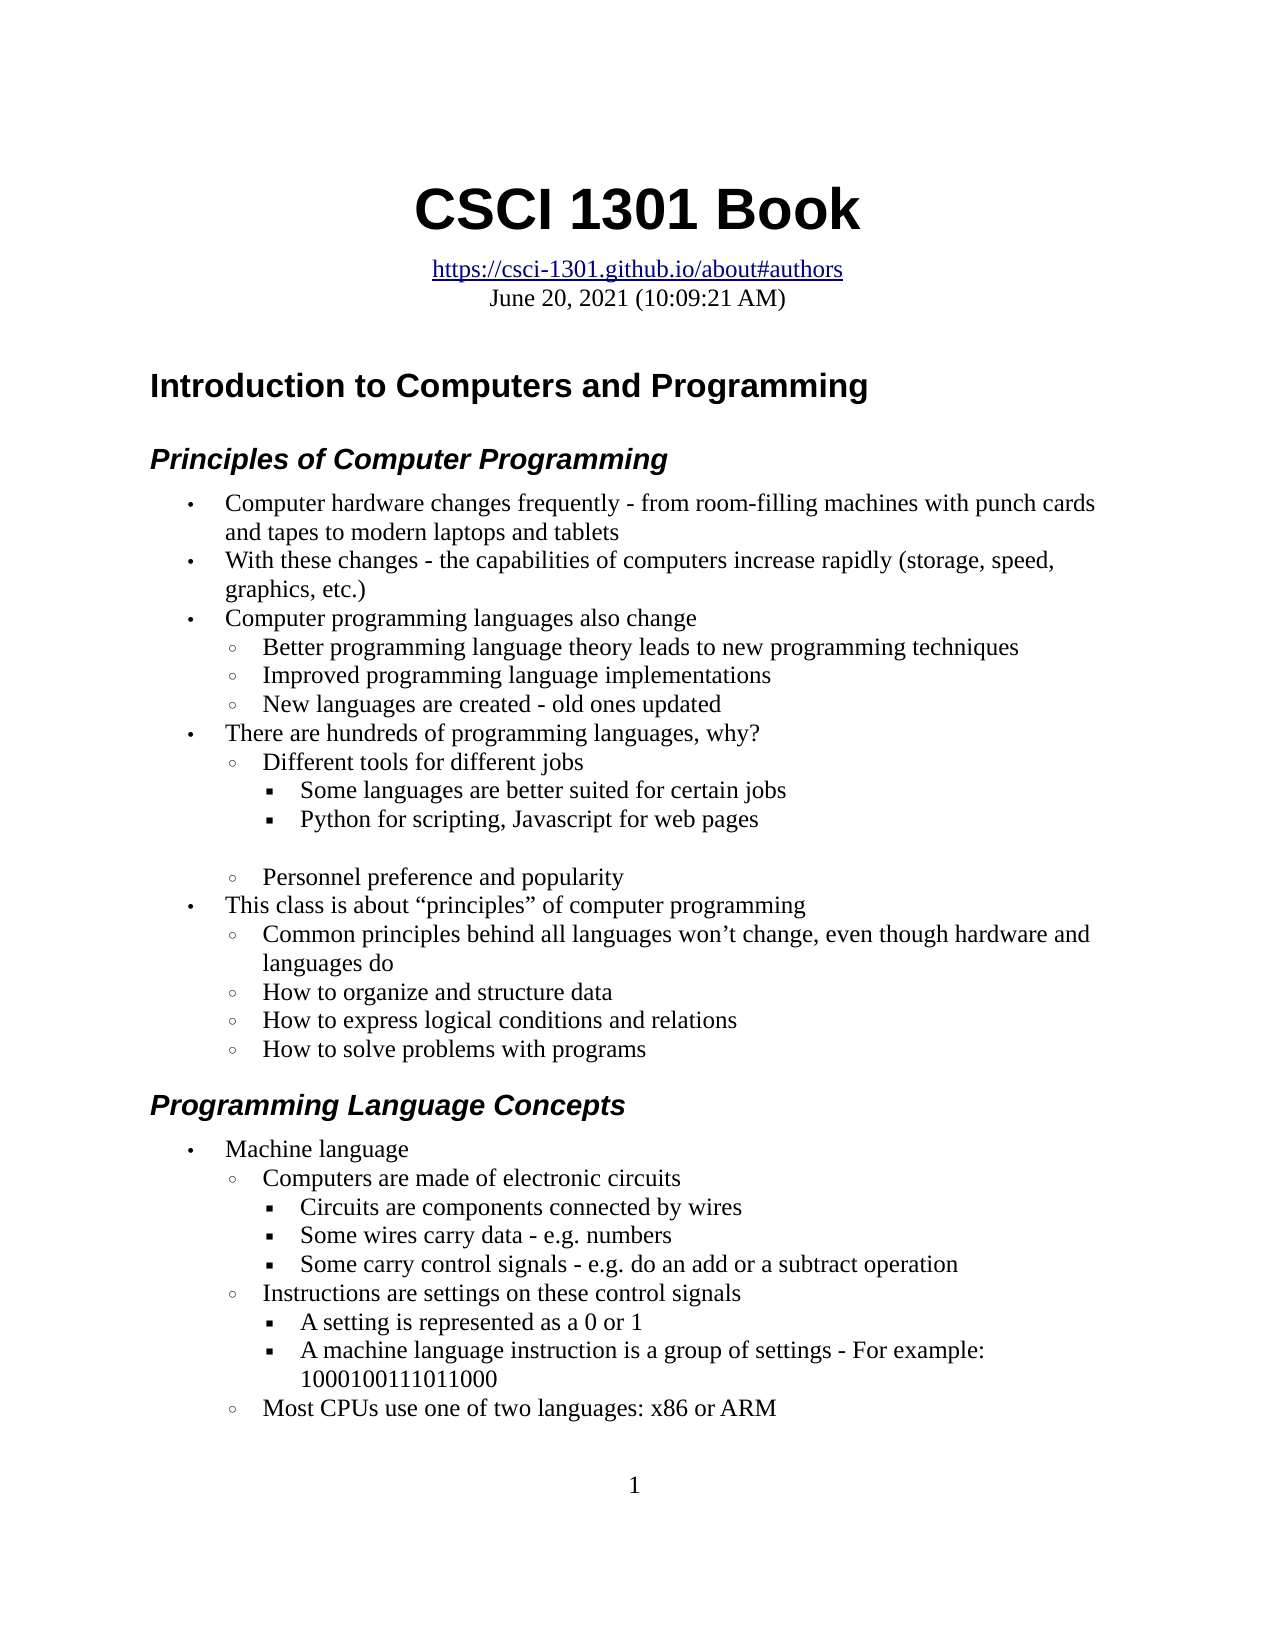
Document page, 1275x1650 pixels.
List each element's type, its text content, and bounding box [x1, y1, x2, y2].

text June 20, 2021 (10:09:21 AM) [150, 283, 1125, 312]
list Better programming language theory leads to new programming techniques [225, 632, 1125, 661]
list Computers are made of electronic circuits [225, 1163, 1125, 1192]
list Most CPUs use one of two languages: x86 or ARM [225, 1393, 1125, 1422]
list A setting is represented as a 0 or 1 [262, 1307, 1125, 1335]
subtitle Principles of Computer Programming [150, 442, 1125, 476]
list Machine language [187, 1134, 1125, 1163]
list Common principles behind all languages won’t change, even though hardware and languages do [225, 919, 1125, 977]
subtitle Programming Language Concepts [150, 1088, 1125, 1122]
list There are hundreds of programming languages, why? [187, 718, 1125, 747]
list Some carry control signals - e.g. do an add or a subtract operation [262, 1249, 1125, 1278]
list New languages are created - old ones updated [225, 689, 1125, 718]
list A machine language instruction is a group of settings - For example: 1000100111011000 [262, 1335, 1125, 1393]
list This class is about “principles” of computer programming [187, 891, 1125, 919]
list Instructions are settings on these control signals [225, 1278, 1125, 1307]
list With these changes - the capabilities of computers increase rapidly (storage, speed, graphics, etc.) [187, 546, 1125, 603]
subtitle Introduction to Computers and Programming [150, 366, 1125, 404]
list Computer programming languages also change [187, 603, 1125, 632]
list Circuits are components connected by wires [262, 1192, 1125, 1220]
list Improved programming language implementations [225, 661, 1125, 689]
title CSCI 1301 Book [150, 175, 1125, 242]
list Python for scripting, Javascript for web pages [262, 804, 1125, 862]
text https://csci-1301.github.io/about#authors [150, 254, 1125, 283]
list How to express logical conditions and relations [225, 1006, 1125, 1034]
list Some languages are better suited for certain jobs [262, 776, 1125, 804]
list Computer hardware changes frequently - from room-filling machines with punch cards and tapes to modern laptops and tablets [187, 488, 1125, 546]
list How to solve problems with programs [225, 1034, 1125, 1063]
list Personnel preference and popularity [225, 862, 1125, 891]
list How to organize and structure data [225, 977, 1125, 1006]
list Some wires carry data - e.g. numbers [262, 1220, 1125, 1249]
list Different tools for different jobs [225, 747, 1125, 776]
